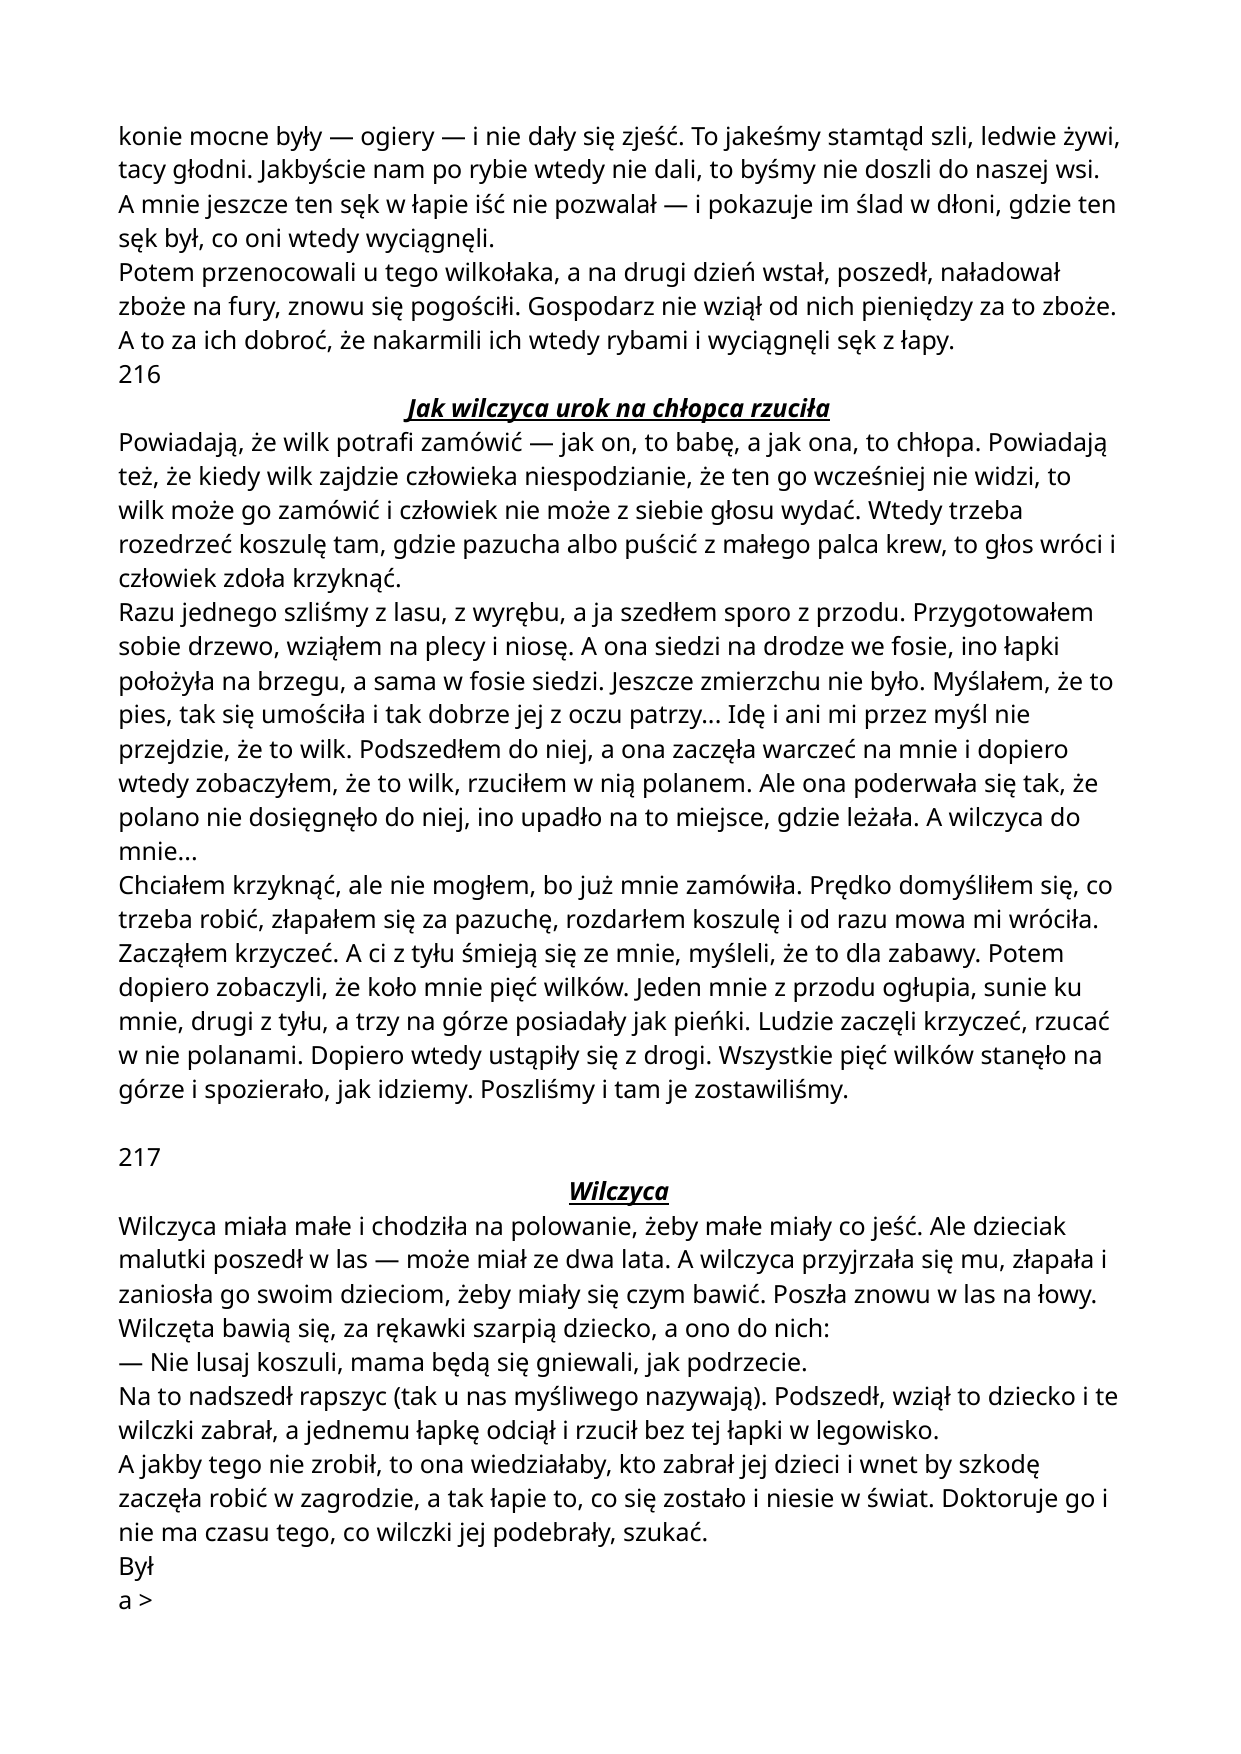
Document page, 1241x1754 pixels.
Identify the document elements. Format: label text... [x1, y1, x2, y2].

text Potem przenocowali u tego wilkołaka, a na drugi dzień wstał, poszedł, naładował zboże na fury, znowu się pogościłi. Gospodarz nie wziął od nich pieniędzy za to zboże. A to za ich dobroć, że nakarmili ich wtedy rybami i wyciągnęli sęk z łapy. [118, 254, 1122, 357]
text Chciałem krzyknąć, ale nie mogłem, bo już mnie zamówiła. Prędko domyśliłem się, co trzeba robić, złapałem się za pazuchę, rozdarłem koszulę i od razu mowa mi wróciła. Zacząłem krzyczeć. A ci z tyłu śmieją się ze mnie, myśleli, że to dla zabawy. Potem dopiero zobaczyli, że koło mnie pięć wilków. Jeden mnie z przodu ogłupia, sunie ku mnie, drugi z tyłu, a trzy na górze posiadały jak pieńki. Ludzie zaczęli krzyczeć, rzucać w nie polanami. Dopiero wtedy ustąpiły się z drogi. Wszystkie pięć wilków stanęło na górze i spozierało, jak idziemy. Poszliśmy i tam je zostawiliśmy. [118, 867, 1122, 1106]
text Jak wilczyca urok na chłopca rzuciła [118, 391, 1122, 425]
text Powiadają, że wilk potrafi zamówić — jak on, to babę, a jak ona, to chłopa. Powiadają też, że kiedy wilk zajdzie człowieka niespodzianie, że ten go wcześniej nie widzi, to wilk może go zamówić i człowiek nie może z siebie głosu wydać. Wtedy trzeba rozedrzeć koszulę tam, gdzie pazucha albo puścić z małego palca krew, to głos wróci i człowiek zdoła krzyknąć. [118, 425, 1122, 595]
text Był [118, 1549, 1122, 1583]
text Razu jednego szliśmy z lasu, z wyrębu, a ja szedłem sporo z przodu. Przygotowałem sobie drzewo, wziąłem na plecy i niosę. A ona siedzi na drodze we fosie, ino łapki położyła na brzegu, a sama w fosie siedzi. Jeszcze zmierzchu nie było. Myślałem, że to pies, tak się umościła i tak dobrze jej z oczu patrzy... Idę i ani mi przez myśl nie przejdzie, że to wilk. Podszedłem do niej, a ona zaczęła warczeć na mnie i dopiero wtedy zobaczyłem, że to wilk, rzuciłem w nią polanem. Ale ona poderwała się tak, że polano nie dosięgnęło do niej, ino upadło na to miejsce, gdzie leżała. A wilczyca do mnie... [118, 595, 1122, 867]
text A jakby tego nie zrobił, to ona wiedziałaby, kto zabrał jej dzieci i wnet by szkodę zaczęła robić w zagrodzie, a tak łapie to, co się zostało i niesie w świat. Doktoruje go i nie ma czasu tego, co wilczki jej podebrały, szukać. [118, 1447, 1122, 1549]
text konie mocne były — ogiery — i nie dały się zjeść. To jakeśmy stamtąd szli, ledwie żywi, tacy głodni. Jakbyście nam po rybie wtedy nie dali, to byśmy nie doszli do naszej wsi. A mnie jeszcze ten sęk w łapie iść nie pozwalał — i pokazuje im ślad w dłoni, gdzie ten sęk był, co oni wtedy wyciągnęli. [118, 118, 1122, 254]
text a > [118, 1583, 1122, 1617]
text — Nie lusaj koszuli, mama będą się gniewali, jak podrzecie. [118, 1344, 1122, 1378]
text 216 [118, 357, 1122, 391]
text 217 [118, 1140, 1122, 1174]
text Na to nadszedł rapszyc (tak u nas myśliwego nazywają). Podszedł, wziął to dziecko i te wilczki zabrał, a jednemu łapkę odciął i rzucił bez tej łapki w legowisko. [118, 1378, 1122, 1447]
text Wilczyca miała małe i chodziła na polowanie, żeby małe miały co jeść. Ale dzieciak malutki poszedł w las — może miał ze dwa lata. A wilczyca przyjrzała się mu, złapała i zaniosła go swoim dzieciom, żeby miały się czym bawić. Poszła znowu w las na łowy. Wilczęta bawią się, za rękawki szarpią dziecko, a ono do nich: [118, 1208, 1122, 1344]
text Wilczyca [118, 1174, 1122, 1208]
